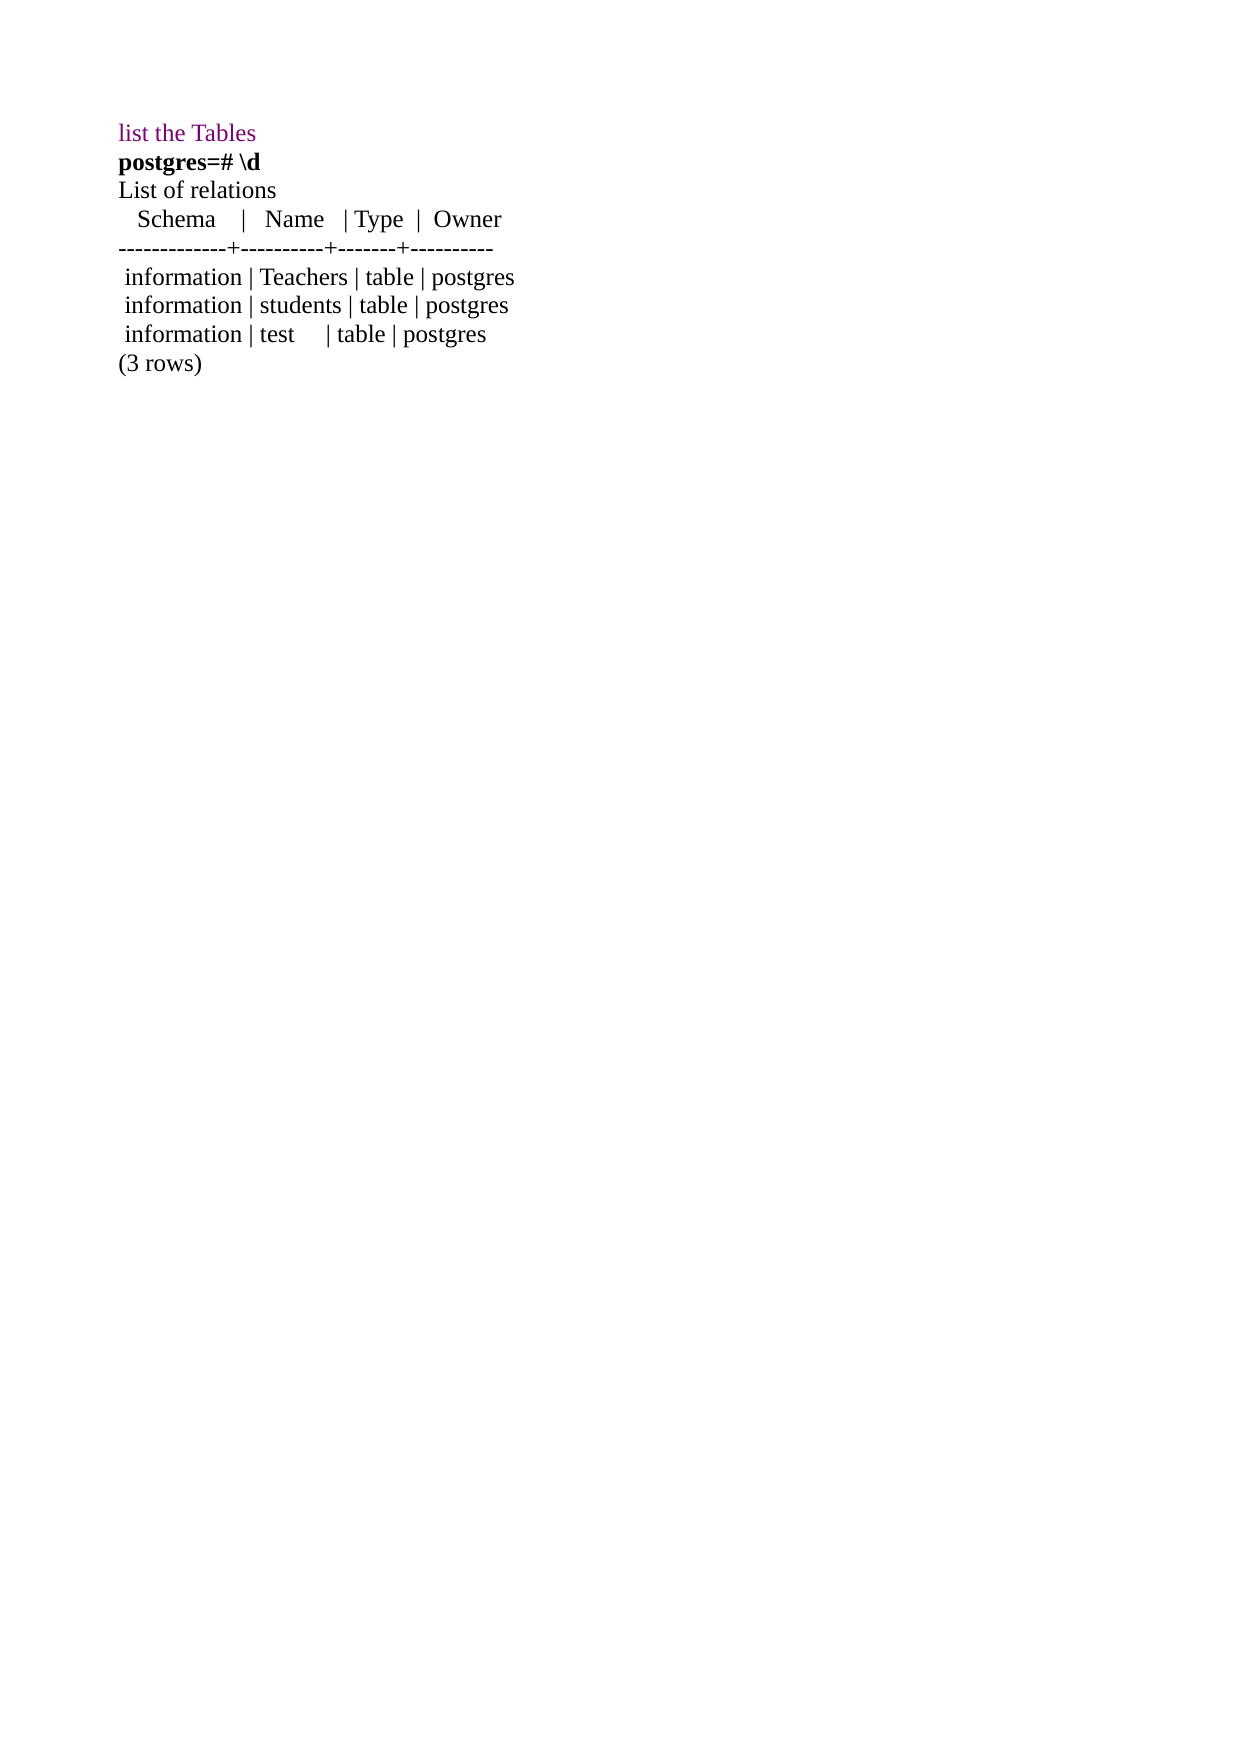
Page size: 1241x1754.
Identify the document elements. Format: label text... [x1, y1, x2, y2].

text list the Tables [118, 118, 1122, 147]
text (3 rows) [118, 348, 1122, 377]
text Schema | Name | Type | Owner [118, 204, 1122, 233]
text information | test | table | postgres [118, 319, 1122, 348]
text information | Teachers | table | postgres [118, 262, 1122, 291]
text -------------+----------+-------+---------- [118, 233, 1122, 262]
text postgres=# \d [118, 147, 1122, 176]
text List of relations [118, 176, 1122, 204]
text information | students | table | postgres [118, 291, 1122, 319]
